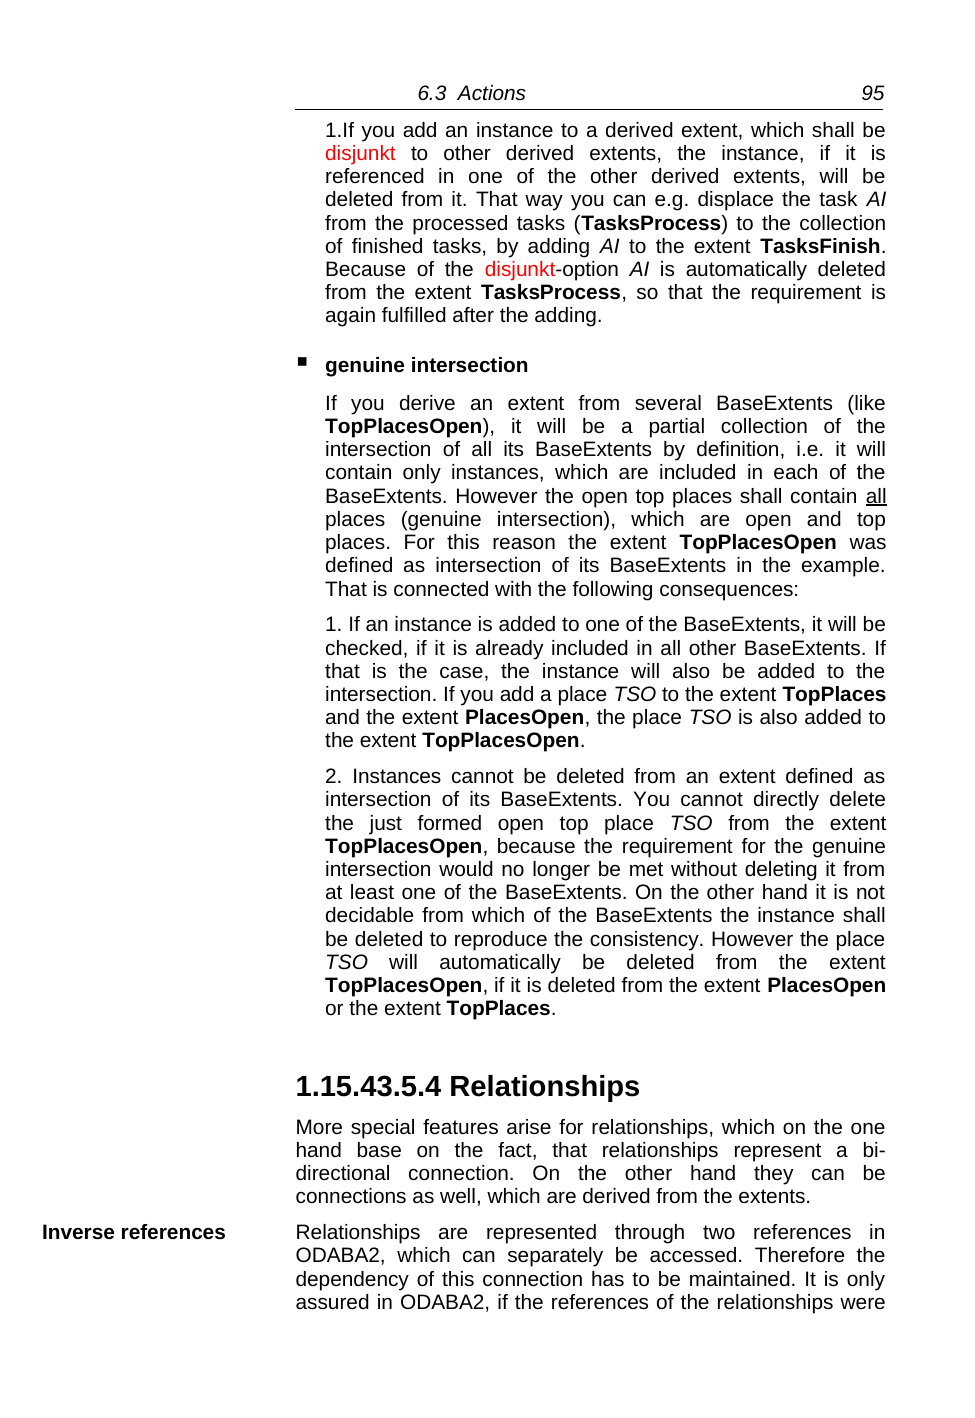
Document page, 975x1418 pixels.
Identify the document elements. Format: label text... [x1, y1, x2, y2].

text Inverse references [42, 1221, 260, 1244]
text 1. If an instance is added to one of the BaseExtents, it will be checked, if it is already included in all other BaseExtents. If that is the case, the instance will also be added to the intersection. If you add a place TSO to the extent TopPlaces and the extent PlacesOpen, the place TSO is also added to the extent TopPlacesOpen. [325, 613, 886, 752]
text Relationships are represented through two references in ODABA2, which can separately be accessed. Therefore the dependency of this connection has to be maintained. It is only assured in ODABA2, if the references of the relationships were [295, 1221, 886, 1314]
subtitle 3.5.4 Relationships [295, 1070, 886, 1103]
list genuine intersection [295, 352, 886, 379]
text If you derive an extent from several BaseExtents (like TopPlacesOpen), it will be a partial collection of the intersection of all its BaseExtents by definition, i.e. it will contain only instances, which are included in each of the BaseExtents. However the open top places shall contain all places (genuine intersection), which are open and top places. For this reason the extent TopPlacesOpen was defined as intersection of its BaseExtents in the example. That is connected with the following consequences: [325, 391, 886, 600]
text 1.If you add an instance to a derived extent, which shall be disjunkt to other derived extents, the instance, if it is referenced in one of the other derived extents, will be deleted from it. That way you can e.g. displace the task AI from the processed tasks (TasksProcess) to the collection of finished tasks, by adding AI to the extent TasksFinish. Because of the disjunkt-option AI is automatically deleted from the extent TasksProcess, so that the requirement is again fulfilled after the adding. [325, 118, 886, 327]
text More special features arise for relationships, which on the one hand base on the fact, that relationships represent a bi-directional connection. On the other hand they can be connections as well, which are derived from the extents. [295, 1115, 886, 1208]
text 2. Instances cannot be deleted from an extent defined as intersection of its BaseExtents. You cannot directly delete the just formed open top place TSO from the extent TopPlacesOpen, because the requirement for the genuine intersection would no longer be met without deleting it from at least one of the BaseExtents. On the other hand it is not decidable from which of the BaseExtents the instance shall be deleted to reproduce the consistency. However the place TSO will automatically be deleted from the extent TopPlacesOpen, if it is deleted from the extent PlacesOpen or the extent TopPlaces. [325, 765, 886, 1020]
